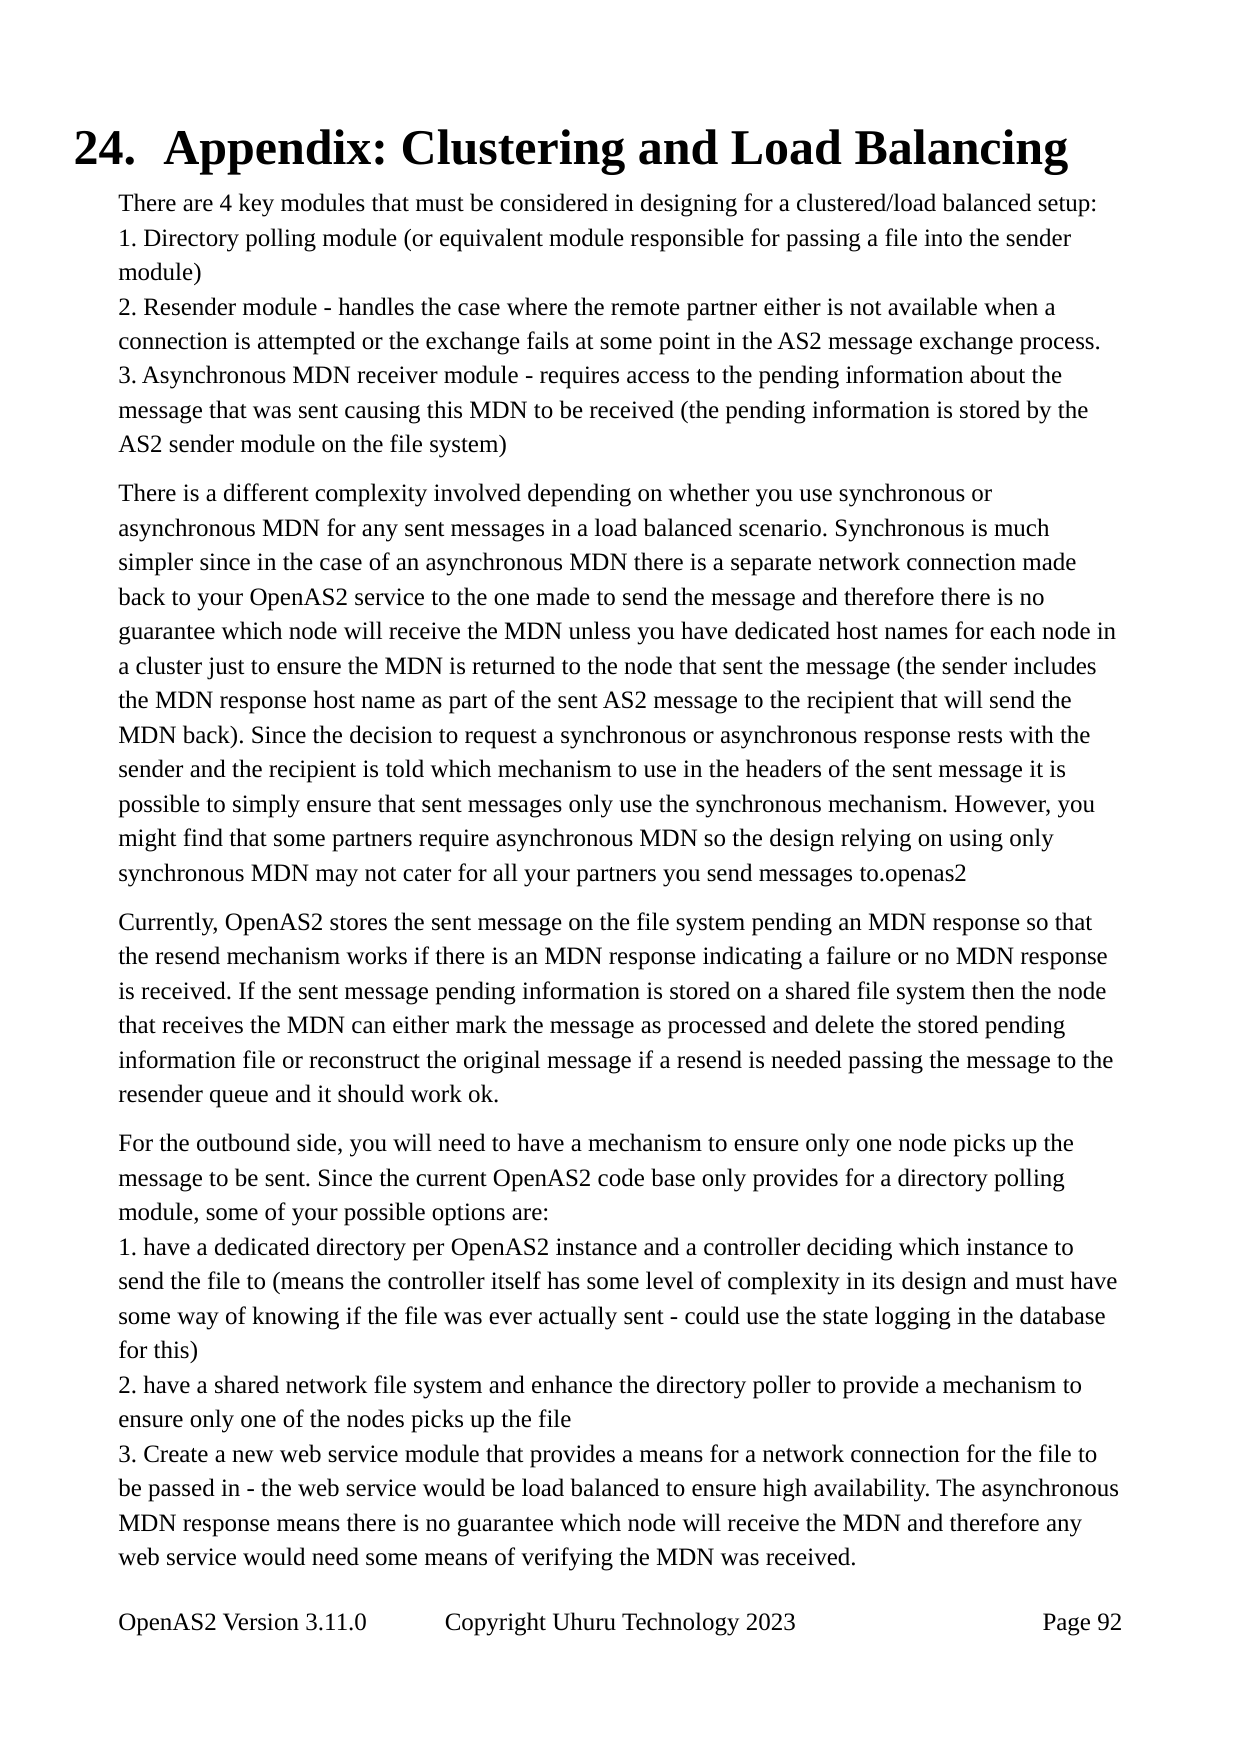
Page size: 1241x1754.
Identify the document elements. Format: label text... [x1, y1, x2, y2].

text There is a different complexity involved depending on whether you use synchronous or asynchronous MDN for any sent messages in a load balanced scenario. Synchronous is much simpler since in the case of an asynchronous MDN there is a separate network connection made back to your OpenAS2 service to the one made to send the message and therefore there is no guarantee which node will receive the MDN unless you have dedicated host names for each node in a cluster just to ensure the MDN is returned to the node that sent the message (the sender includes the MDN response host name as part of the sent AS2 message to the recipient that will send the MDN back). Since the decision to request a synchronous or asynchronous response rests with the sender and the recipient is told which mechanism to use in the headers of the sent message it is possible to simply ensure that sent messages only use the synchronous mechanism. However, you might find that some partners require asynchronous MDN so the design relying on using only synchronous MDN may not cater for all your partners you send messages to.openas2 [118, 478, 1122, 887]
subtitle Appendix: Clustering and Load Balancing [73, 118, 1122, 176]
text There are 4 key modules that must be considered in designing for a clustered/load balanced setup: 1. Directory polling module (or equivalent module responsible for passing a file into the sender module) 2. Resender module - handles the case where the remote partner either is not available when a connection is attempted or the exchange fails at some point in the AS2 message exchange process. 3. Asynchronous MDN receiver module - requires access to the pending information about the message that was sent causing this MDN to be received (the pending information is stored by the AS2 sender module on the file system) [118, 188, 1122, 458]
text For the outbound side, you will need to have a mechanism to ensure only one node picks up the message to be sent. Since the current OpenAS2 code base only provides for a directory polling module, some of your possible options are: 1. have a dedicated directory per OpenAS2 instance and a controller deciding which instance to send the file to (means the controller itself has some level of complexity in its design and must have some way of knowing if the file was ever actually sent - could use the state logging in the database for this) 2. have a shared network file system and enhance the directory poller to provide a mechanism to ensure only one of the nodes picks up the file 3. Create a new web service module that provides a means for a network connection for the file to be passed in - the web service would be load balanced to ensure high availability. The asynchronous MDN response means there is no guarantee which node will receive the MDN and therefore any web service would need some means of verifying the MDN was received. [118, 1128, 1122, 1571]
text Currently, OpenAS2 stores the sent message on the file system pending an MDN response so that the resend mechanism works if there is an MDN response indicating a failure or no MDN response is received. If the sent message pending information is stored on a shared file system then the node that receives the MDN can either mark the message as processed and delete the stored pending information file or reconstruct the original message if a resend is needed passing the message to the resender queue and it should work ok. [118, 907, 1122, 1108]
